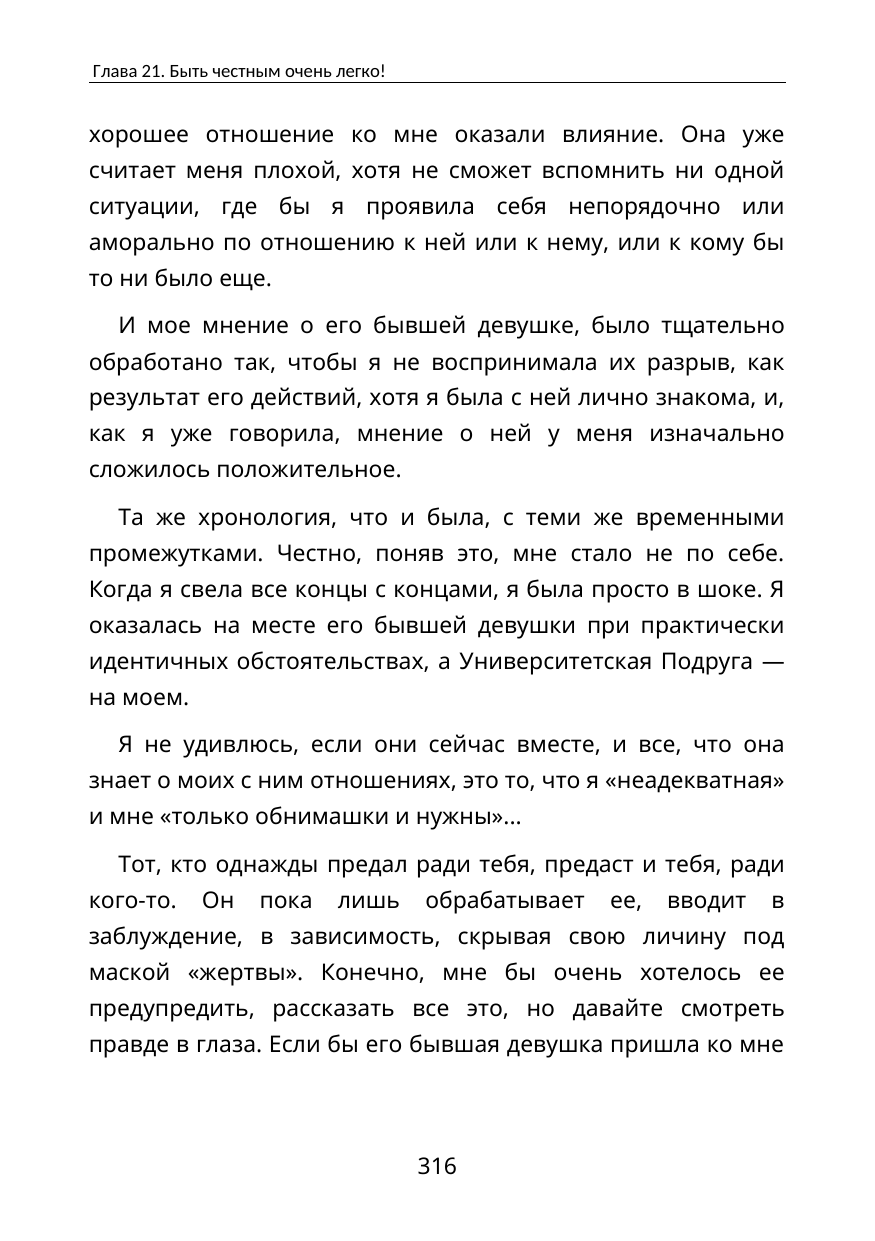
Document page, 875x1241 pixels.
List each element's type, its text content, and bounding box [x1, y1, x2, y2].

text И мое мнение о его бывшей девушке, было тщательно обработано так, чтобы я не воспринимала их разрыв, как результат его действий, хотя я была с ней лично знакома, и, как я уже говорила, мнение о ней у меня изначально сложилось положительное. [88, 309, 786, 484]
text Я не удивлюсь, если они сейчас вместе, и все, что она знает о моих с ним отношениях, это то, что я «неадекватная» и мне «только обнимашки и нужны»... [88, 728, 786, 831]
text Та же хронология, что и была, с теми же временными промежутками. Честно, поняв это, мне стало не по себе. Когда я свела все концы с концами, я была просто в шоке. Я оказалась на месте его бывшей девушки при практически идентичных обстоятельствах, а Университетская Подруга — на моем. [88, 501, 786, 712]
text хорошее отношение ко мне оказали влияние. Она уже считает меня плохой, хотя не сможет вспомнить ни одной ситуации, где бы я проявила себя непорядочно или аморально по отношению к ней или к нему, или к кому бы то ни было еще. [88, 118, 786, 293]
text Тот, кто однажды предал ради тебя, предаст и тебя, ради кого-то. Он пока лишь обрабатывает ее, вводит в заблуждение, в зависимость, скрывая свою личину под маской «жертвы». Конечно, мне бы очень хотелось ее предупредить, рассказать все это, но давайте смотреть правде в глаза. Если бы его бывшая девушка пришла ко мне [88, 848, 786, 1059]
